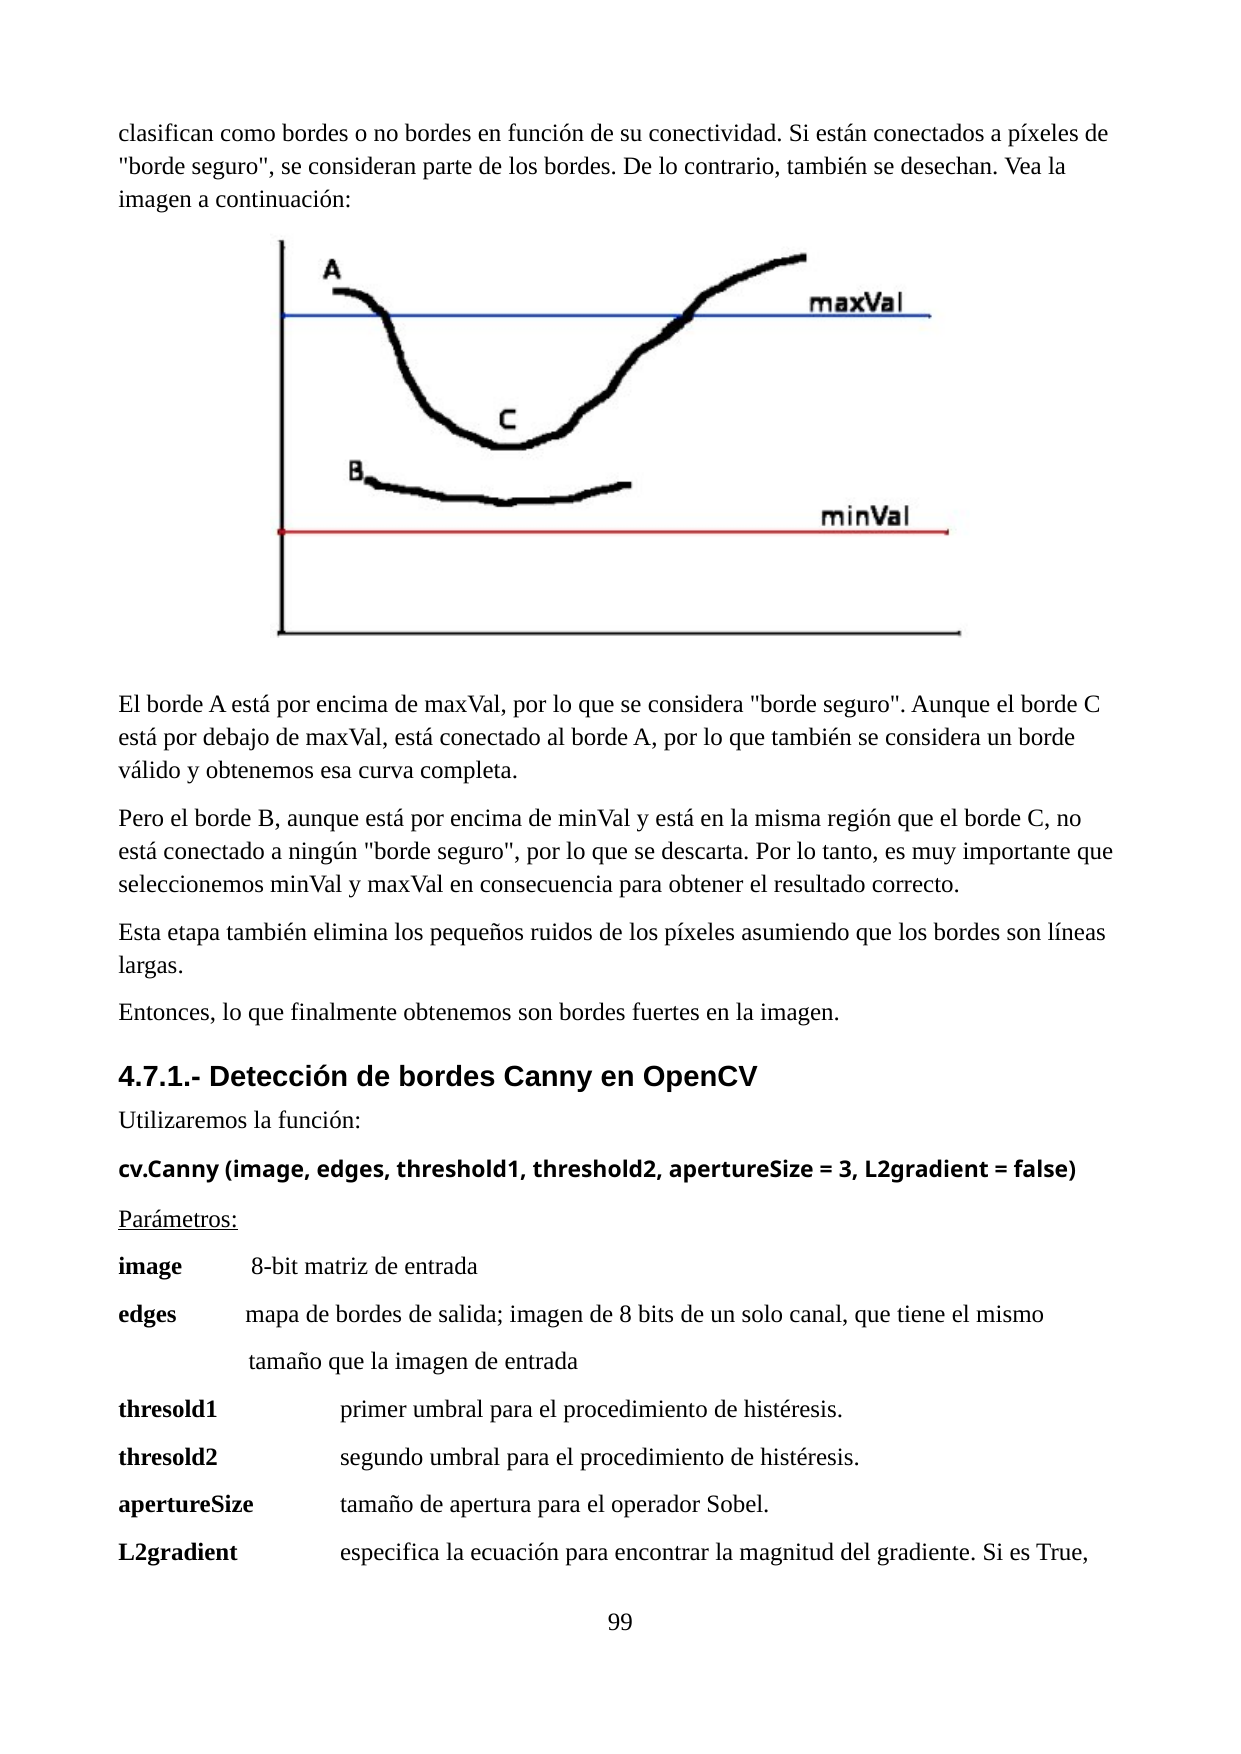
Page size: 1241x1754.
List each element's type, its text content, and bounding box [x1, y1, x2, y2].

text edges mapa de bordes de salida; imagen de 8 bits de un solo canal, que tiene el mismo [118, 1299, 1122, 1328]
text Utilizaremos la función: [118, 1106, 1122, 1134]
text Pero el borde B, aunque está por encima de minVal y está en la misma región que el borde C, no está conectado a ningún "borde seguro", por lo que se descarta. Por lo tanto, es muy importante que seleccionemos minVal y maxVal en consecuencia para obtener el resultado correcto. [118, 803, 1122, 898]
text Entonces, lo que finalmente obtenemos son bordes fuertes en la imagen. [118, 997, 1122, 1026]
text tamaño que la imagen de entrada [118, 1346, 1122, 1375]
text clasifican como bordes o no bordes en función de su conectividad. Si están conectados a píxeles de "borde seguro", se consideran parte de los bordes. De lo contrario, también se desechan. Vea la imagen a continuación: [118, 118, 1122, 213]
text Parámetros: [118, 1204, 1122, 1232]
text thresold1 primer umbral para el procedimiento de histéresis. [118, 1394, 1122, 1423]
picture [270, 231, 970, 638]
text cv.Canny (image, edges, threshold1, threshold2, apertureSize = 3, L2gradient = false) [118, 1153, 1122, 1184]
text L2gradient especifica la ecuación para encontrar la magnitud del gradiente. Si es True, [118, 1537, 1122, 1566]
text Esta etapa también elimina los pequeños ruidos de los píxeles asumiendo que los bordes son líneas largas. [118, 917, 1122, 978]
text apertureSize tamaño de apertura para el operador Sobel. [118, 1489, 1122, 1518]
text thresold2 segundo umbral para el procedimiento de histéresis. [118, 1442, 1122, 1470]
text El borde A está por encima de maxVal, por lo que se considera "borde seguro". Aunque el borde C está por debajo de maxVal, está conectado al borde A, por lo que también se considera un borde válido y obtenemos esa curva completa. [118, 689, 1122, 784]
text image 8-bit matriz de entrada [118, 1251, 1122, 1280]
subtitle Detección de bordes Canny en OpenCV [118, 1059, 1122, 1093]
